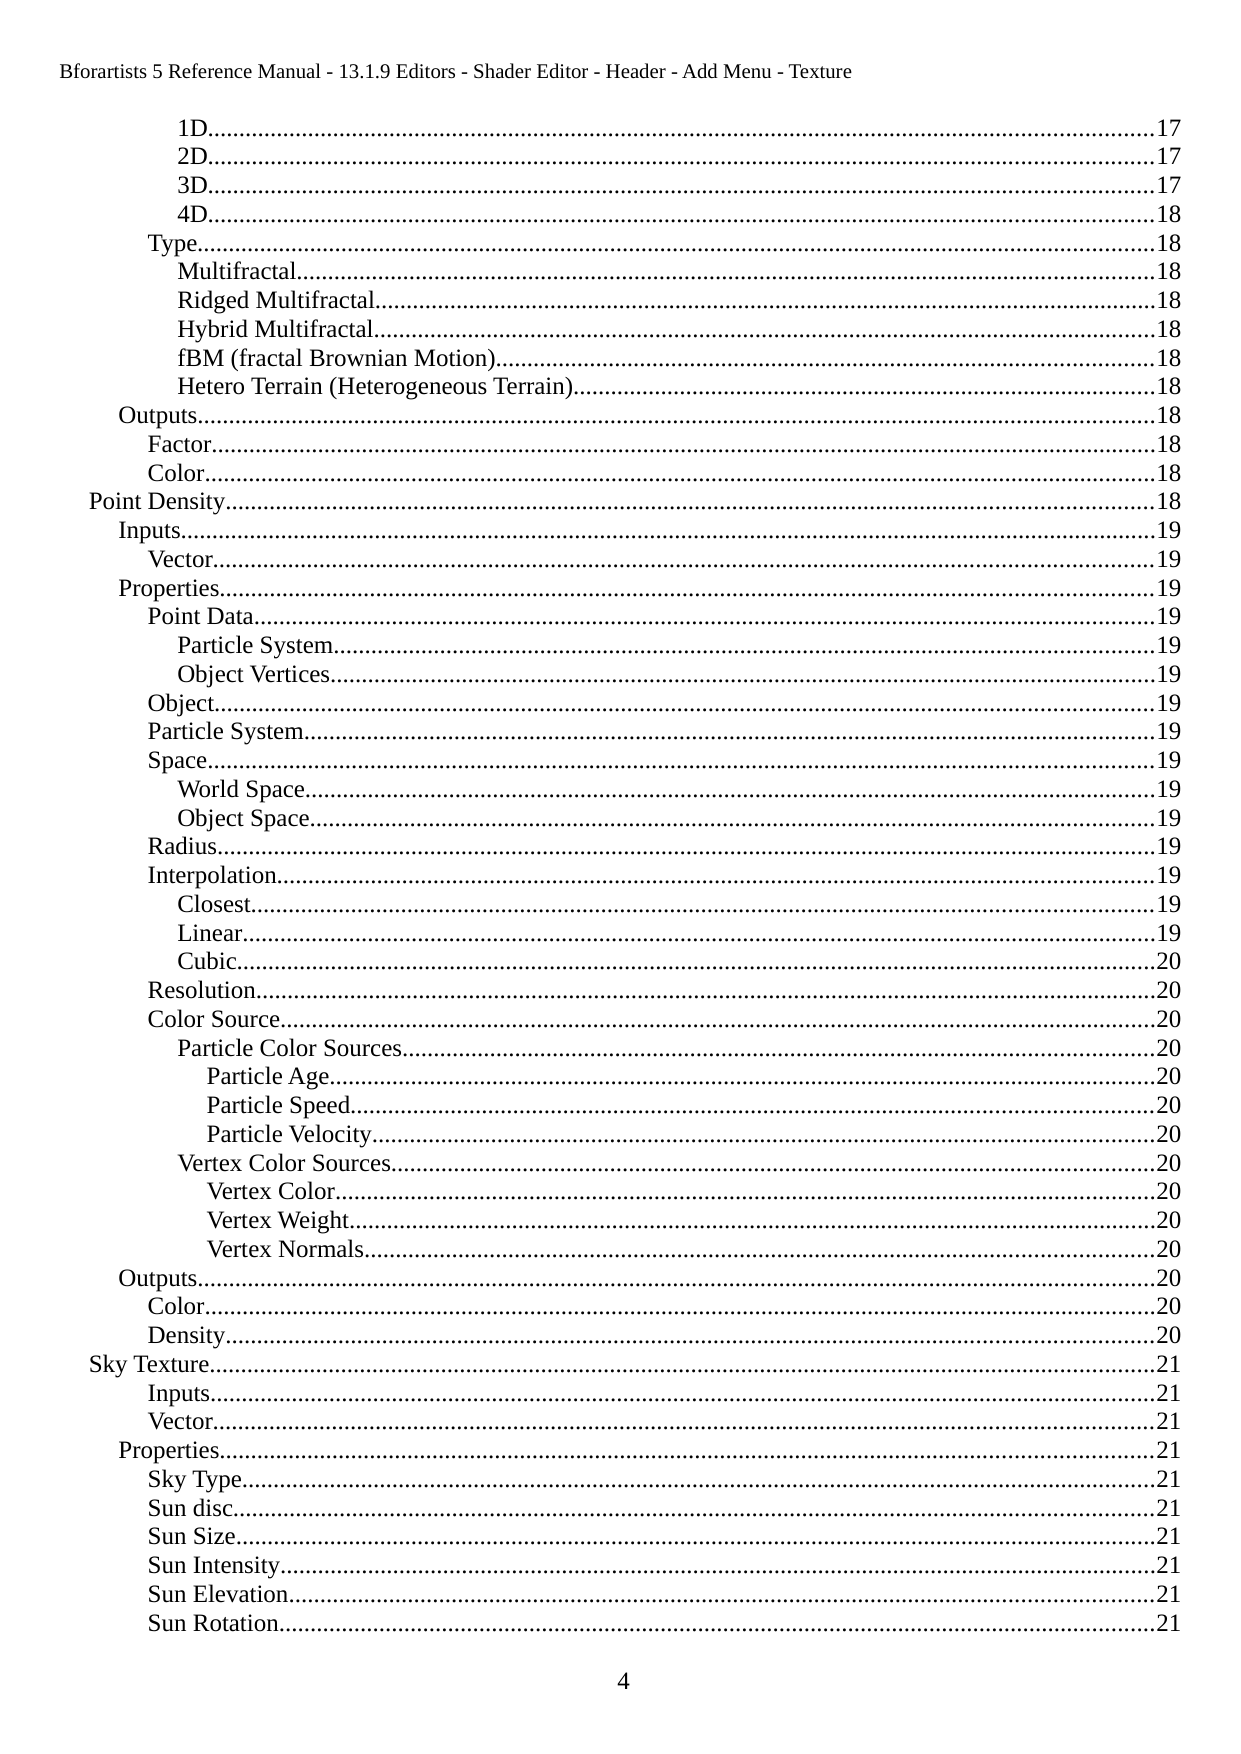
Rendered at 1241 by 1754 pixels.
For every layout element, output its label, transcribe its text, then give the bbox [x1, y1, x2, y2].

text Density 20 [147, 1320, 1181, 1349]
text Vertex Normals 20 [206, 1234, 1181, 1263]
text Outputs 20 [118, 1263, 1181, 1291]
text Color 20 [147, 1291, 1181, 1320]
text Interpolation 19 [147, 860, 1181, 889]
text 2D 17 [177, 141, 1181, 170]
text Particle System 19 [177, 630, 1181, 659]
text Sun Elevation 21 [147, 1579, 1181, 1608]
text Particle Color Sources 20 [177, 1033, 1181, 1061]
text Particle Speed 20 [206, 1090, 1181, 1119]
text Factor 18 [147, 429, 1181, 458]
text Cubic 20 [177, 946, 1181, 975]
text World Space 19 [177, 774, 1181, 803]
text Sun disc 21 [147, 1493, 1181, 1521]
text Multifractal 18 [177, 256, 1181, 285]
text Vertex Weight 20 [206, 1205, 1181, 1234]
text Vertex Color 20 [206, 1176, 1181, 1205]
text Inputs 19 [118, 515, 1181, 544]
text Closest 19 [177, 889, 1181, 918]
text 3D 17 [177, 170, 1181, 199]
text Properties 21 [118, 1435, 1181, 1464]
text Sky Texture 21 [88, 1349, 1181, 1378]
text Inputs 21 [147, 1378, 1181, 1406]
text Sun Intensity 21 [147, 1550, 1181, 1579]
text Resolution 20 [147, 975, 1181, 1004]
text Properties 19 [118, 573, 1181, 601]
text Vertex Color Sources 20 [177, 1148, 1181, 1176]
text Hybrid Multifractal 18 [177, 314, 1181, 343]
text Color Source 20 [147, 1004, 1181, 1033]
text Point Data 19 [147, 601, 1181, 630]
text Sky Type 21 [147, 1464, 1181, 1493]
text 4D 18 [177, 199, 1181, 228]
text Outputs 18 [118, 400, 1181, 429]
text Vector 21 [147, 1406, 1181, 1435]
text Hetero Terrain (Heterogeneous Terrain) 18 [177, 371, 1181, 400]
text Space 19 [147, 745, 1181, 774]
text Radius 19 [147, 831, 1181, 860]
text Particle Age 20 [206, 1061, 1181, 1090]
text Linear 19 [177, 918, 1181, 946]
text Sun Size 21 [147, 1521, 1181, 1550]
text Color 18 [147, 458, 1181, 486]
text Sun Rotation 21 [147, 1608, 1181, 1636]
text 1D 17 [177, 113, 1181, 141]
text Point Density 18 [88, 486, 1181, 515]
text Ridged Multifractal 18 [177, 285, 1181, 314]
text Object 19 [147, 688, 1181, 716]
text Object Vertices 19 [177, 659, 1181, 688]
text Vector 19 [147, 544, 1181, 573]
text Object Space 19 [177, 803, 1181, 831]
text Particle Velocity 20 [206, 1119, 1181, 1148]
text fBM (fractal Brownian Motion) 18 [177, 343, 1181, 371]
text Type 18 [147, 228, 1181, 256]
text Particle System 19 [147, 716, 1181, 745]
